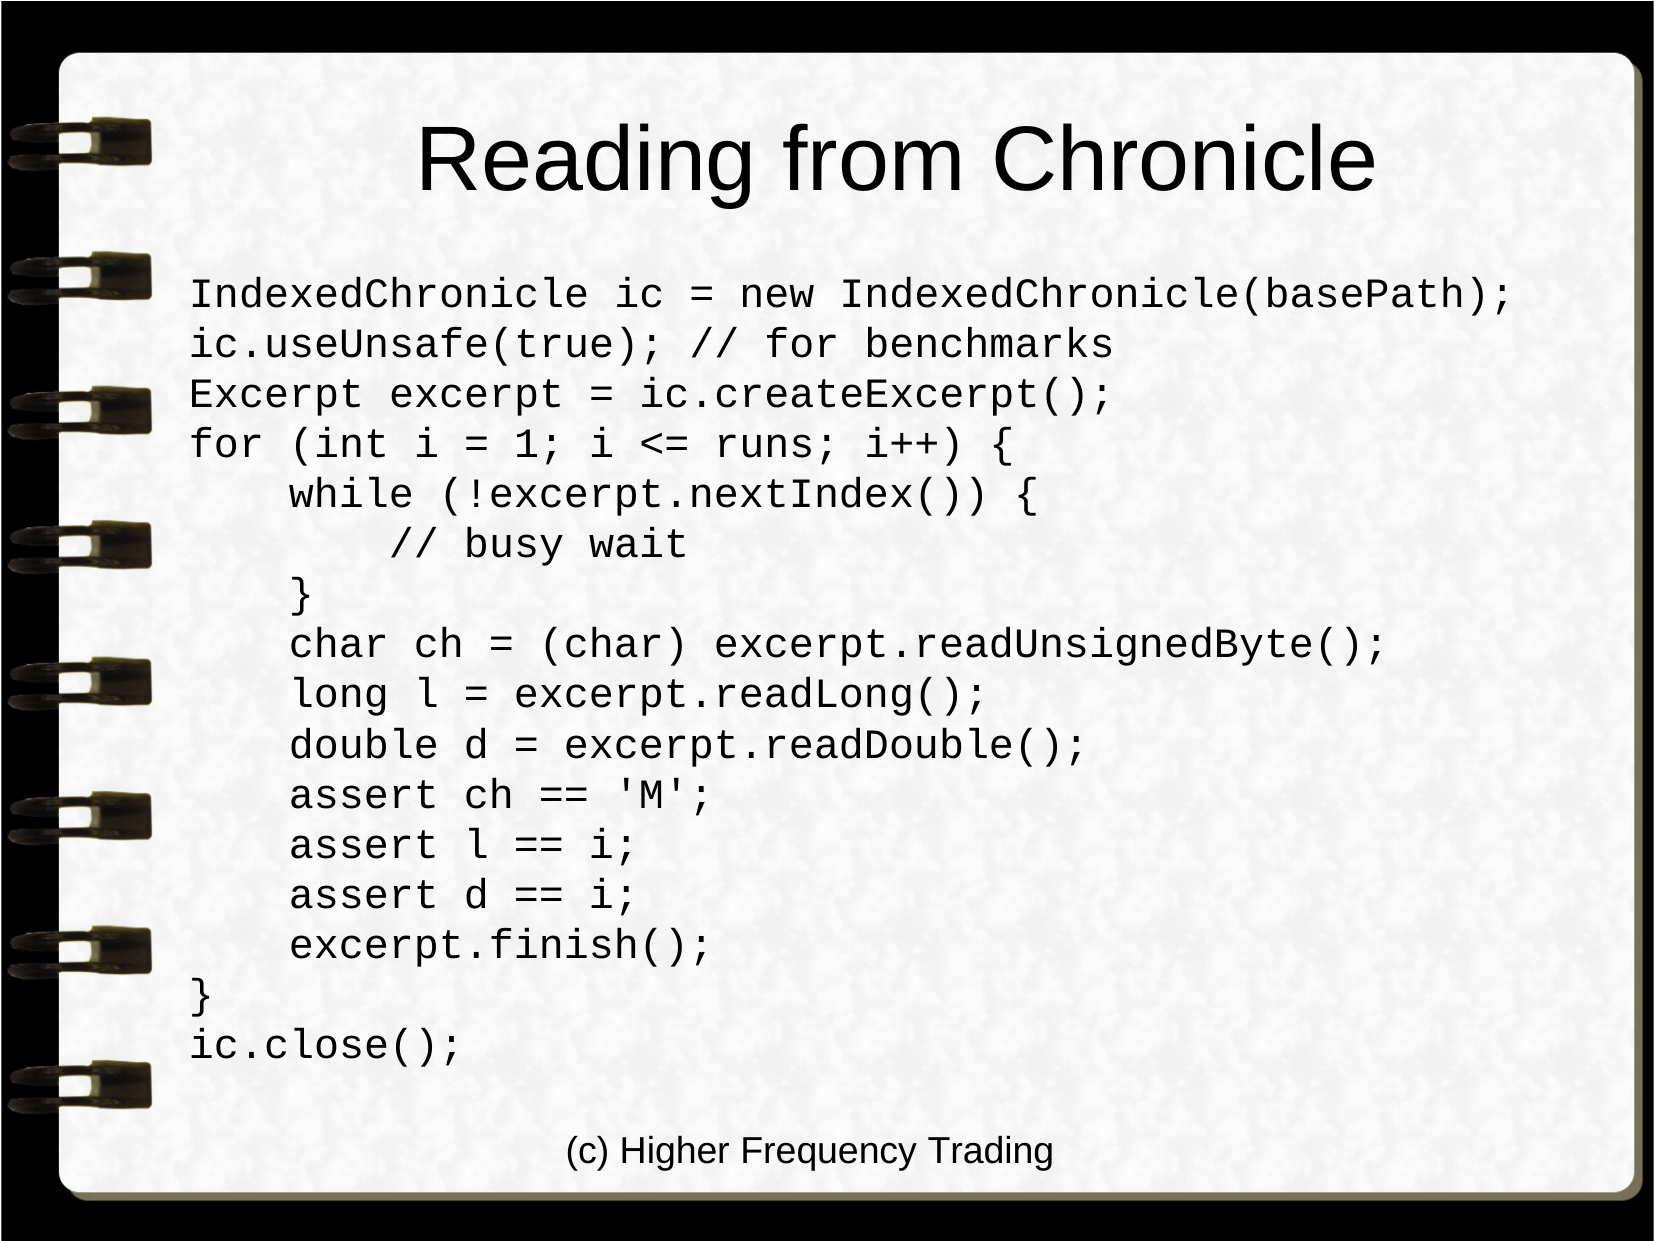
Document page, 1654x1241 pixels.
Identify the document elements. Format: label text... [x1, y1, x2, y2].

title Reading from Chronicle [153, 52, 1642, 260]
list IndexedChronicle ic = new IndexedChronicle(basePath); ic.useUnsafe(true); // for benchmarks Excerpt excerpt = ic.createExcerpt(); for (int i = 1; i <= runs; i++) { while (!excerpt.nextIndex()) { // busy wait } char ch = (char) excerpt.readUnsignedByte(); long l = excerpt.readLong(); double d = excerpt.readDouble(); assert ch == 'M'; assert l == i; assert d == i; excerpt.finish(); } ic.close(); [189, 260, 1607, 1075]
picture [1, 1, 1654, 1241]
